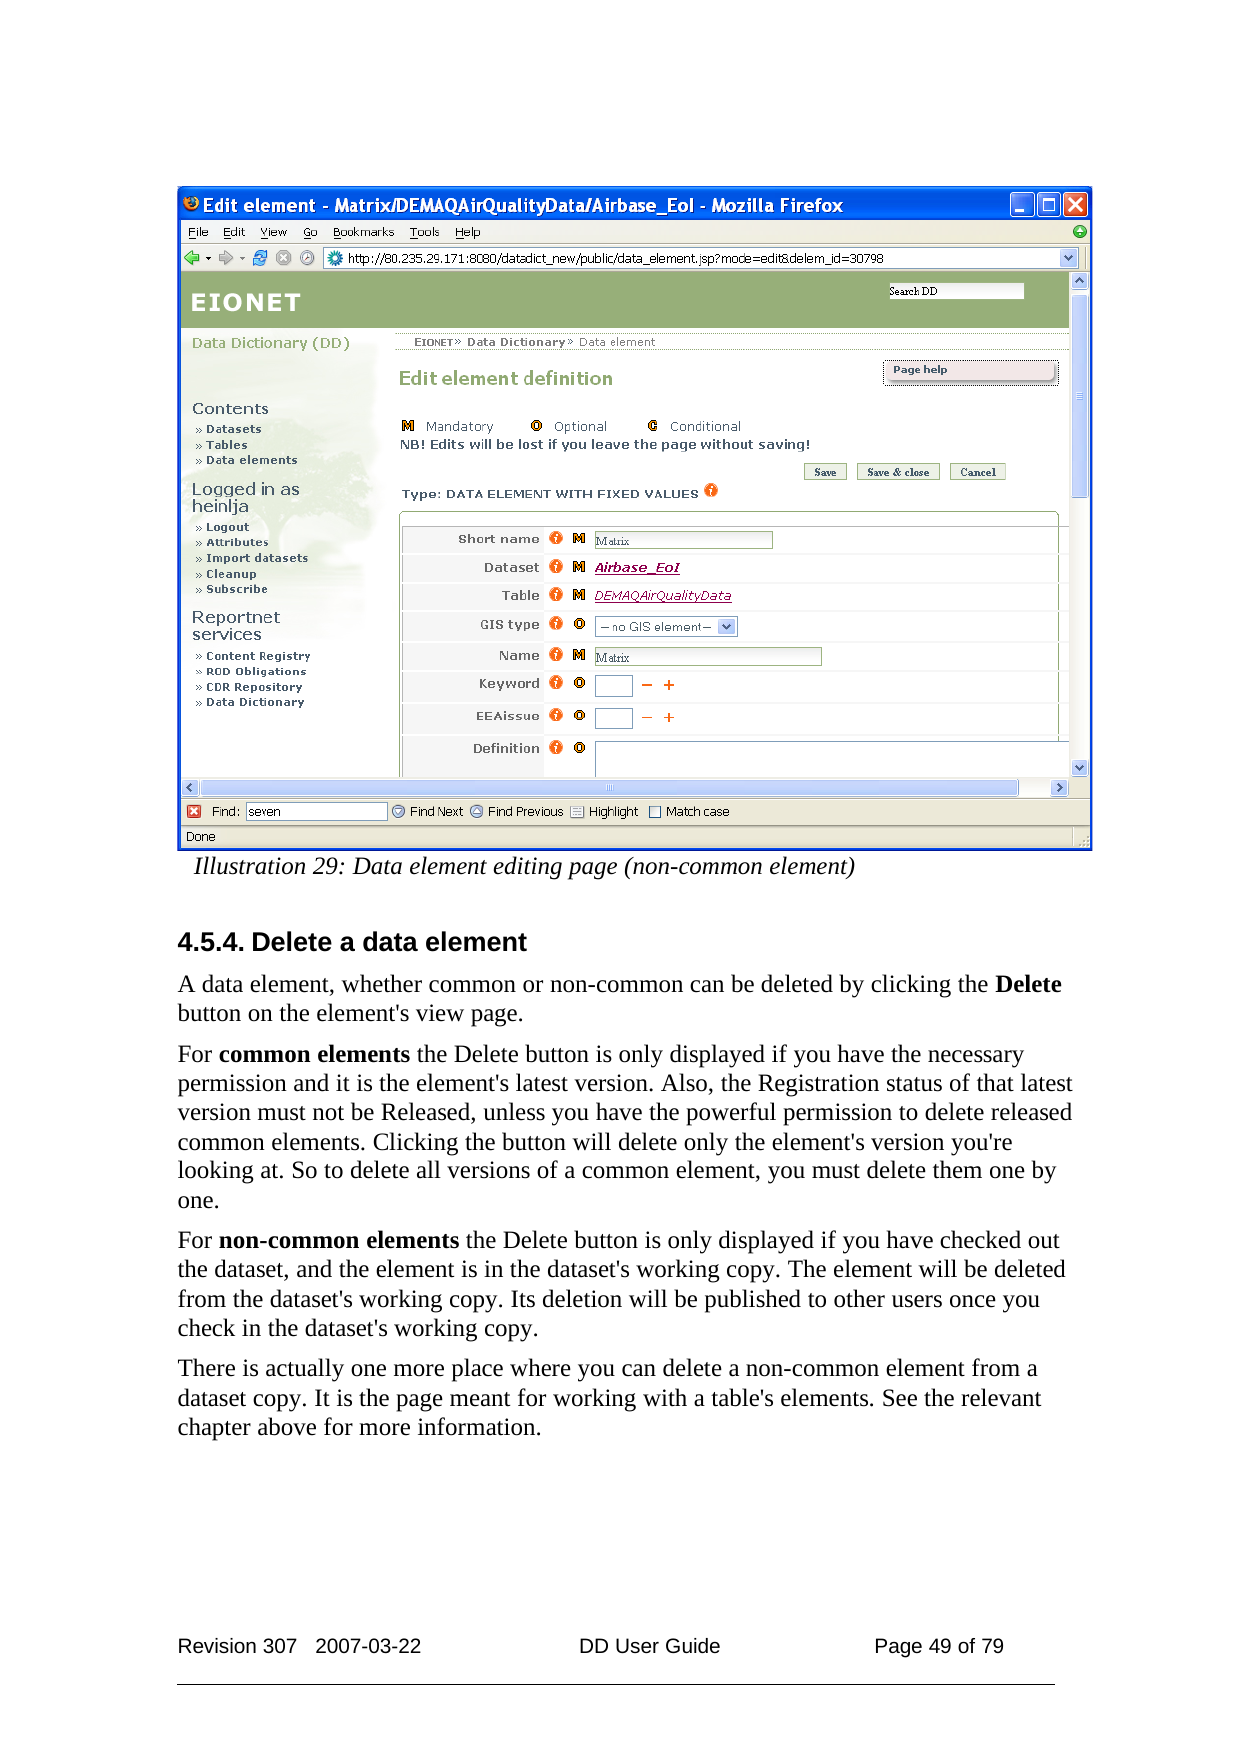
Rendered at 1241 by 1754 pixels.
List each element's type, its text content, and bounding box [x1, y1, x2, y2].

picture [177, 186, 1093, 851]
text For non-common elements the Delete button is only displayed if you have checked out the dataset, and the element is in the dataset's working copy. The element will be deleted from the dataset's working copy. Its deletion will be published to other users once you check in the dataset's working copy. [177, 1225, 1092, 1342]
text There is actually one more place where you can delete a non-common element from a dataset copy. It is the page meant for working with a table's elements. See the relevant chapter above for more information. [177, 1353, 1092, 1441]
subtitle Delete a data element [177, 926, 1092, 957]
text For common elements the Delete button is only displayed if you have the necessary permission and it is the element's latest version. Also, the Registration status of that latest version must not be Released, unless you have the powerful permission to delete released common elements. Clicking the button will delete only the element's version you're looking at. So to delete all versions of a common element, you must delete them one by one. [177, 1039, 1092, 1213]
text Illustration 29: Data element editing page (non-common element) [194, 851, 1076, 880]
text A data element, whether common or non-common can be deleted by clicking the Delete button on the element's view page. [177, 969, 1092, 1027]
